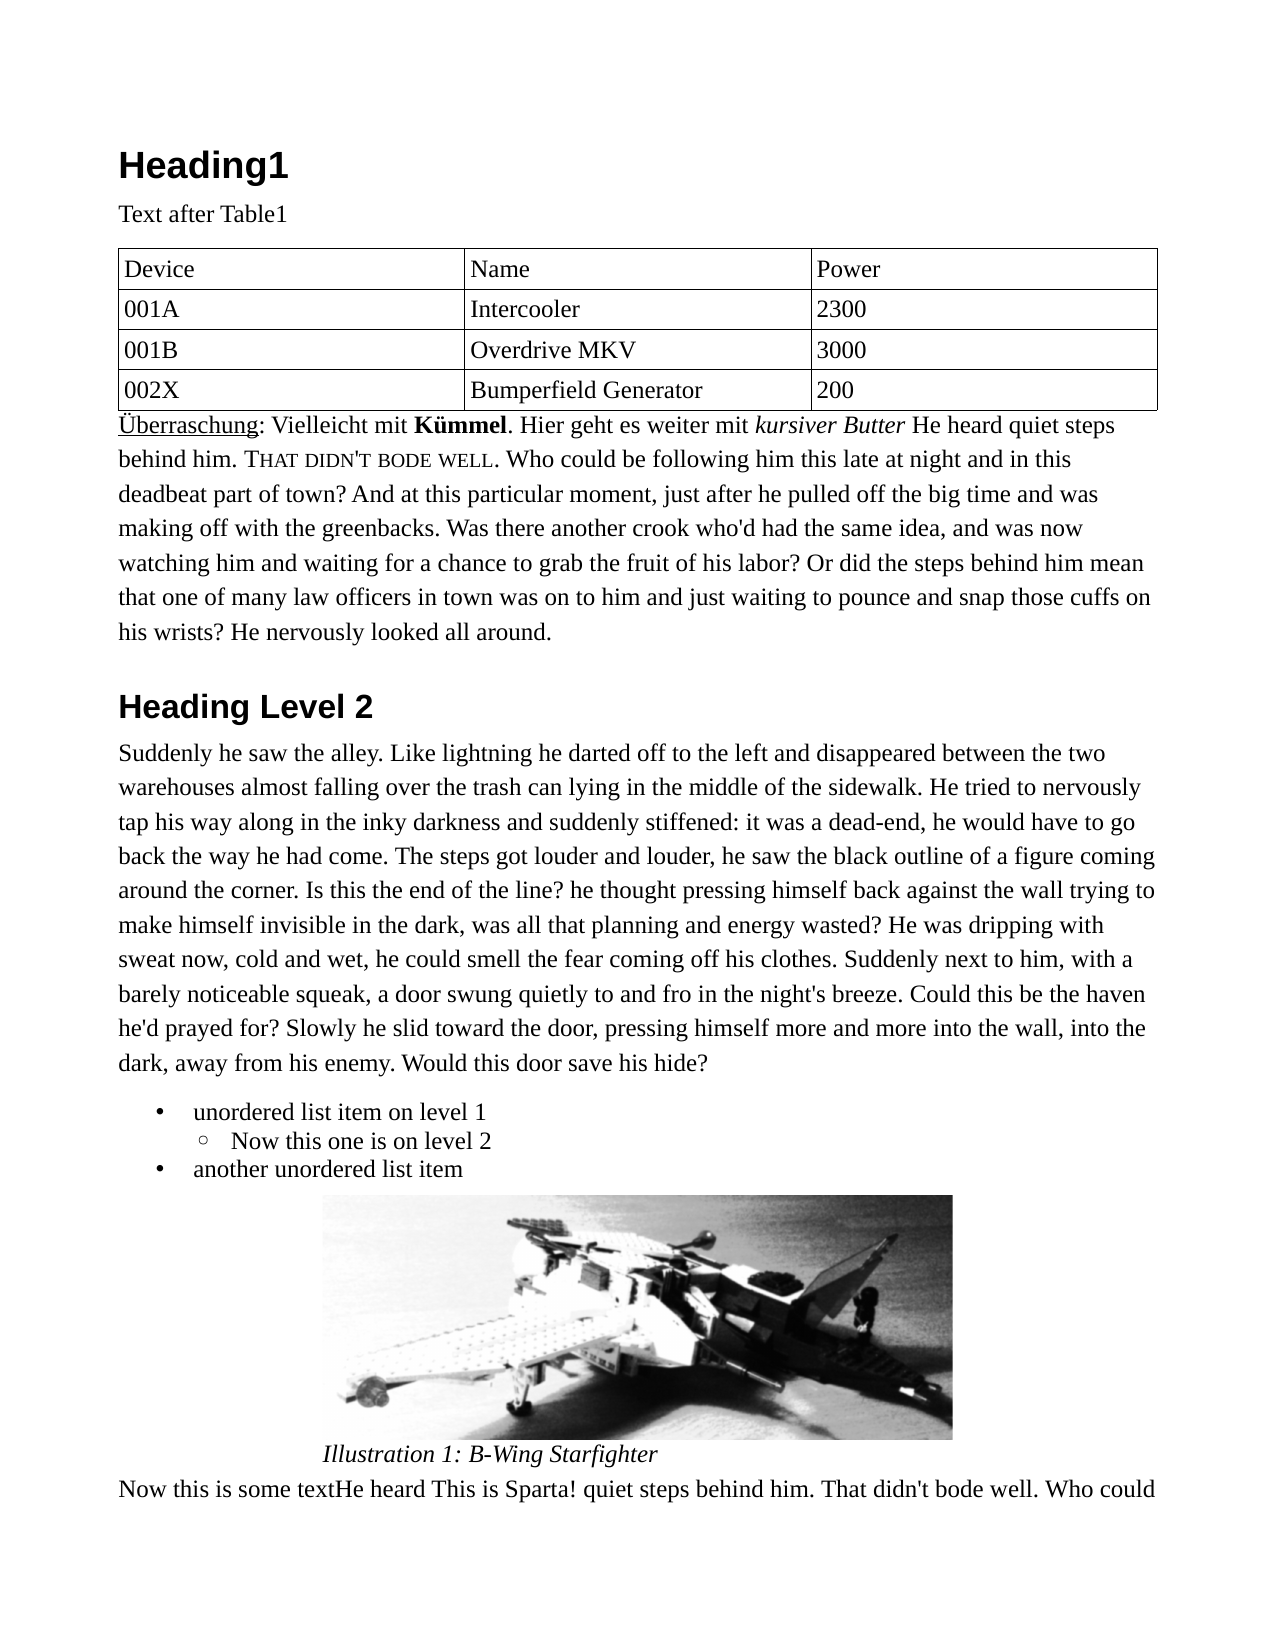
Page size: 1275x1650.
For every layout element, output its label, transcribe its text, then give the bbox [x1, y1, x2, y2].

text Suddenly he saw the alley. Like lightning he darted off to the left and disappeared between the two warehouses almost falling over the trash can lying in the middle of the sidewalk. He tried to nervously tap his way along in the inky darkness and suddenly stiffened: it was a dead-end, he would have to go back the way he had come. The steps got louder and louder, he saw the black outline of a figure coming around the corner. Is this the end of the line? he thought pressing himself back against the wall trying to make himself invisible in the dark, was all that planning and energy wasted? He was dripping with sweat now, cold and wet, he could smell the fear coming off his clothes. Suddenly next to him, with a barely noticeable squeak, a door swung quietly to and fro in the night's breeze. Could this be the haven he'd prayed for? Slowly he slid toward the door, pressing himself more and more into the wall, into the dark, away from his enemy. Would this door save his hide? [118, 738, 1157, 1077]
table_header Name [465, 249, 811, 289]
list Now this one is on level 2 [193, 1126, 1157, 1154]
text Illustration 1: B-Wing Starfighter [322, 1440, 952, 1468]
table_cell Bumperfield Generator [465, 370, 811, 409]
table_cell 001A [119, 290, 464, 329]
table_header Power [812, 249, 1157, 289]
table_cell 3000 [812, 330, 1157, 369]
table_cell 002X [119, 370, 464, 409]
table_cell Overdrive MKV [465, 330, 811, 369]
list another unordered list item [156, 1154, 1157, 1183]
table_cell 200 [812, 370, 1157, 409]
table_header Device [119, 249, 464, 289]
text Now this is some textHe heard This is Sparta! quiet steps behind him. That didn't bode well. Who could [118, 1183, 1157, 1502]
subtitle Heading1 [118, 143, 1157, 187]
picture [322, 1195, 953, 1440]
list unordered list item on level 1 [156, 1097, 1157, 1126]
text Überraschung: Vielleicht mit Kümmel. Hier geht es weiter mit kursiver Butter He heard quiet steps behind him. That didn't bode well. Who could be following him this late at night and in this deadbeat part of town? And at this particular moment, just after he pulled off the big time and was making off with the greenbacks. Was there another crook who'd had the same idea, and was now watching him and waiting for a chance to grab the fruit of his labor? Or did the steps behind him mean that one of many law officers in town was on to him and just waiting to pounce and snap those cuffs on his wrists? He nervously looked all around. [118, 411, 1157, 645]
table_cell 2300 [812, 290, 1157, 329]
text Text after Table1 [118, 199, 1157, 228]
table_cell 001B [119, 330, 464, 369]
subtitle Heading Level 2 [118, 686, 1157, 725]
table_cell Intercooler [465, 290, 811, 329]
